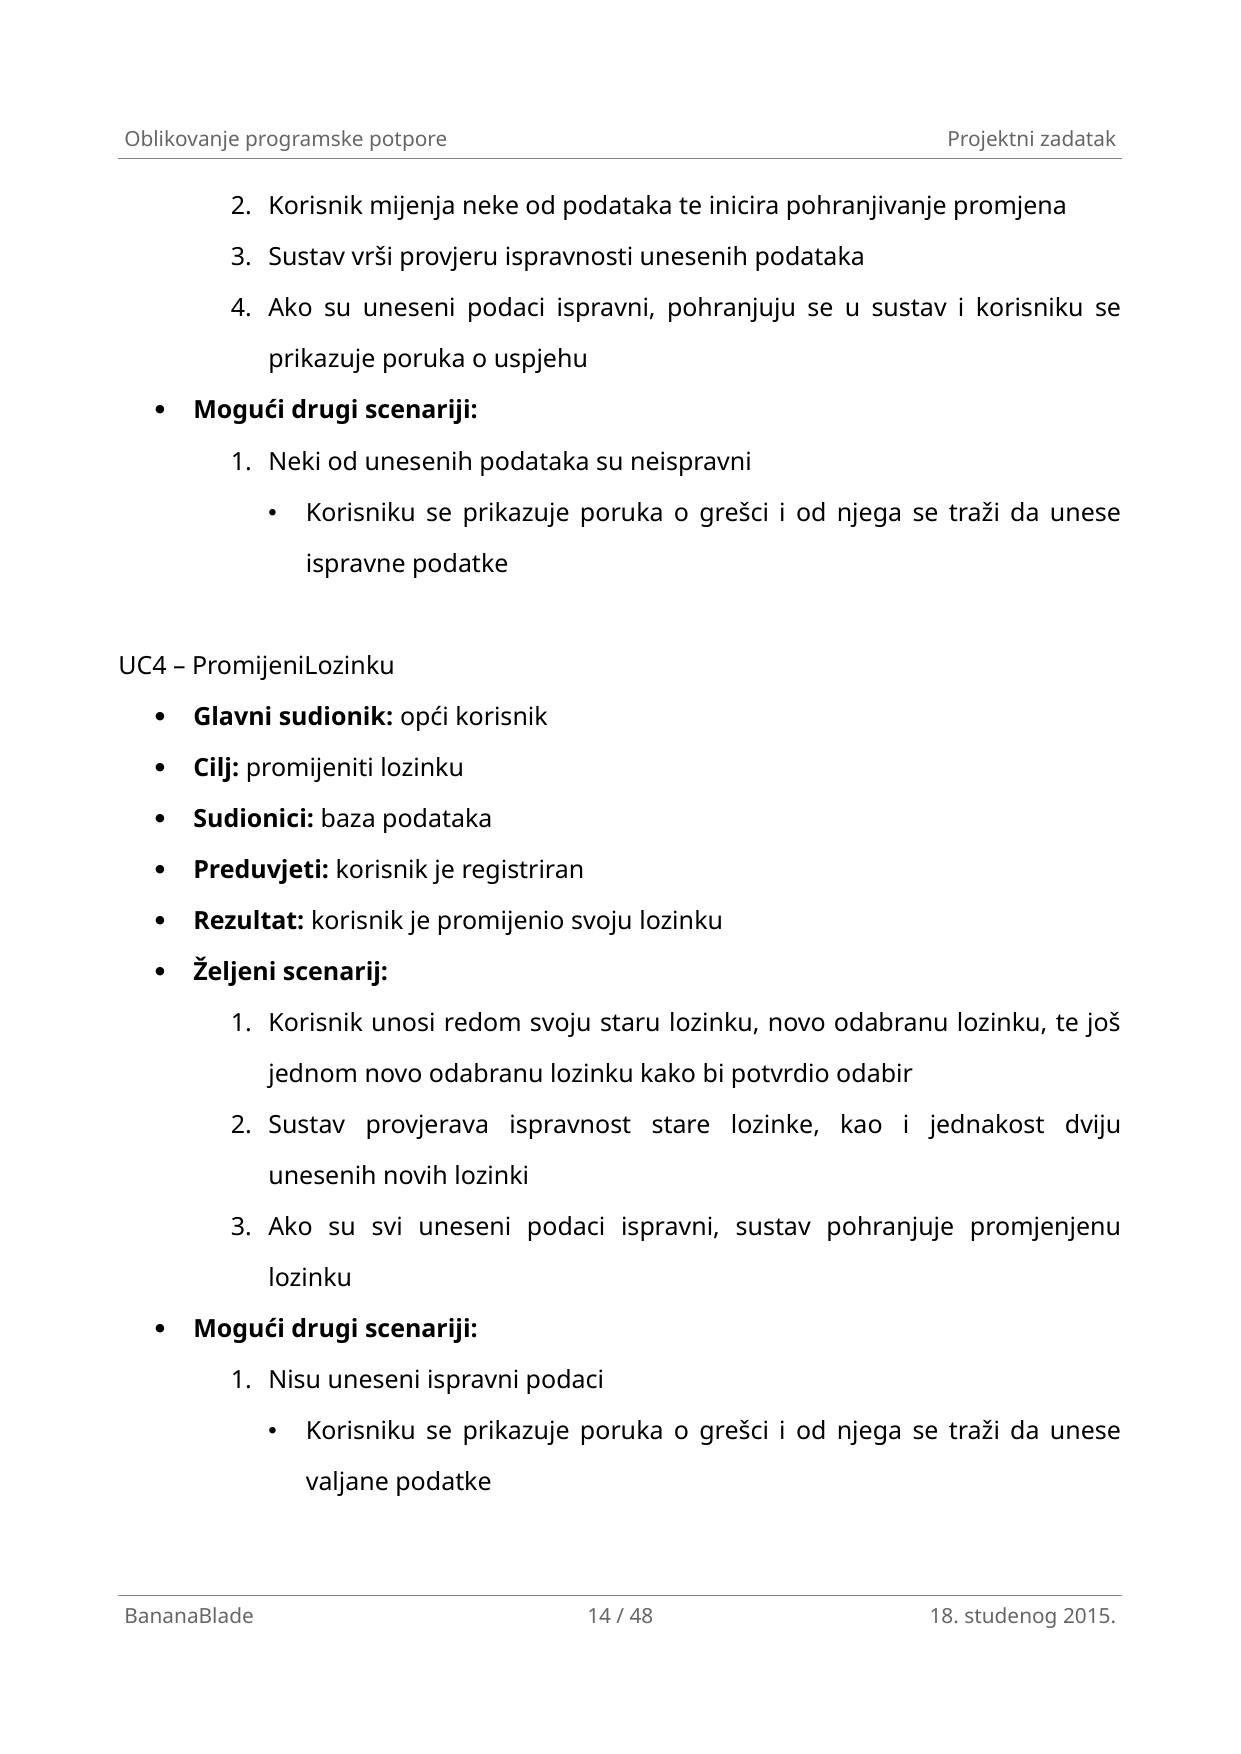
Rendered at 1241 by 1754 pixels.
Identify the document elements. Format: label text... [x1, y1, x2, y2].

list Glavni sudionik: opći korisnik [156, 698, 1122, 732]
list Cilj: promijeniti lozinku [156, 749, 1122, 783]
list Ako su svi uneseni podaci ispravni, sustav pohranjuje promjenjenu lozinku [231, 1209, 1122, 1294]
list Sudionici: baza podataka [156, 801, 1122, 834]
list Rezultat: korisnik je promijenio svoju lozinku [156, 903, 1122, 937]
list Korisnik mijenja neke od podataka te inicira pohranjivanje promjena [231, 188, 1122, 222]
list Sustav vrši provjeru ispravnosti unesenih podataka [231, 239, 1122, 273]
list Sustav provjerava ispravnost stare lozinke, kao i jednakost dviju unesenih novih lozinki [231, 1107, 1122, 1192]
list Preduvjeti: korisnik je registriran [156, 852, 1122, 886]
list Korisniku se prikazuje poruka o grešci i od njega se traži da unese ispravne podatke [268, 494, 1122, 579]
list Nisu uneseni ispravni podaci [231, 1362, 1122, 1396]
list Korisnik unosi redom svoju staru lozinku, novo odabranu lozinku, te još jednom novo odabranu lozinku kako bi potvrdio odabir [231, 1005, 1122, 1090]
list Korisniku se prikazuje poruka o grešci i od njega se traži da unese valjane podatke [268, 1413, 1122, 1498]
list Neki od unesenih podataka su neispravni [231, 443, 1122, 477]
list Ako su uneseni podaci ispravni, pohranjuju se u sustav i korisniku se prikazuje poruka o uspjehu [231, 290, 1122, 375]
list Mogući drugi scenariji: [156, 1311, 1122, 1345]
list Željeni scenarij: [156, 954, 1122, 988]
text UC4 – PromijeniLozinku [118, 647, 1122, 681]
list Mogući drugi scenariji: [156, 392, 1122, 426]
